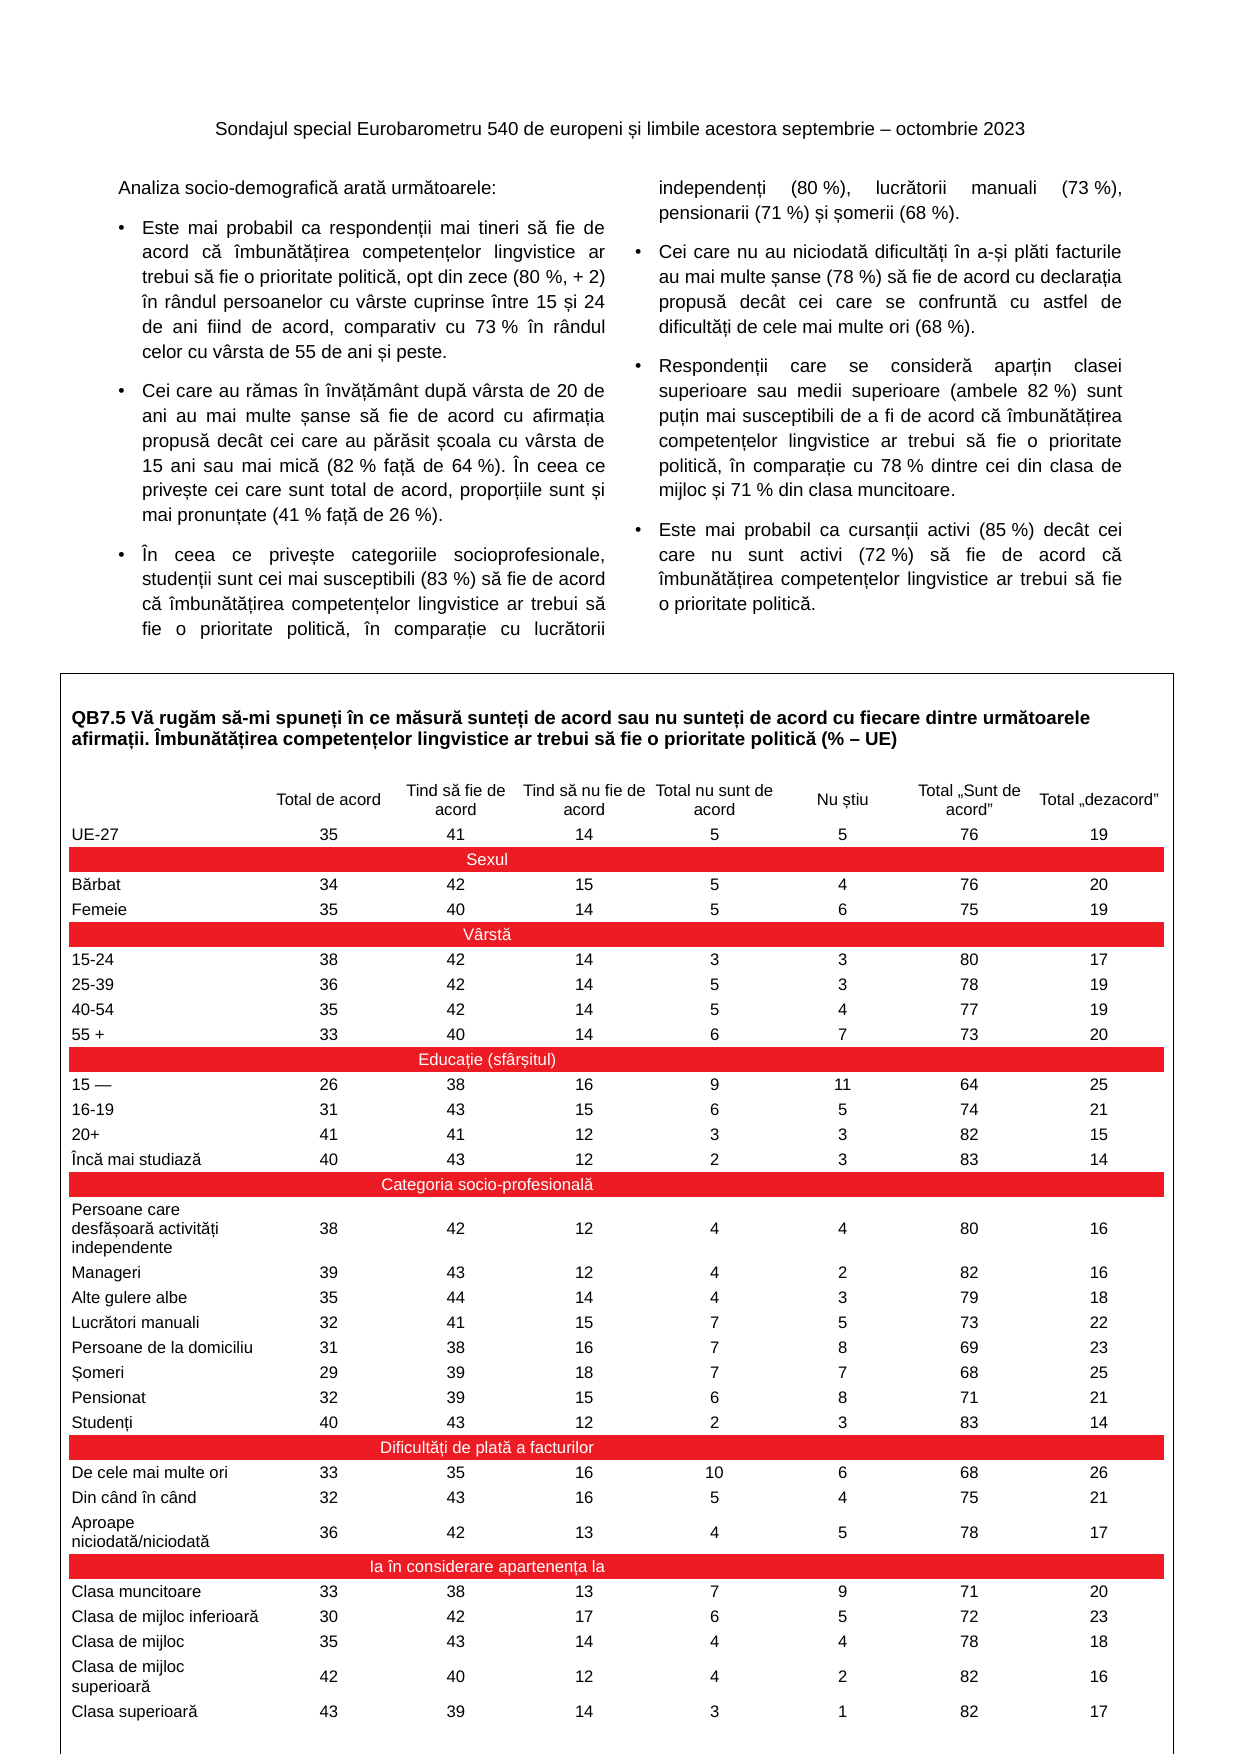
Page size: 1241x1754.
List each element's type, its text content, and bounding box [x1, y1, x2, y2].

table_cell 9 [649, 1072, 779, 1097]
table_cell 16 [519, 1460, 649, 1485]
table_cell 43 [265, 1699, 392, 1723]
table_cell 35 [265, 1629, 392, 1654]
table_cell 71 [906, 1385, 1033, 1410]
table_cell 80 [906, 947, 1033, 972]
table_cell 30 [265, 1604, 392, 1629]
table_cell 5 [649, 997, 779, 1022]
table_cell 4 [779, 1485, 906, 1510]
table_cell 74 [906, 1097, 1033, 1122]
table_cell 38 [392, 1335, 519, 1360]
table_cell 4 [779, 997, 906, 1022]
table_cell 71 [906, 1579, 1033, 1604]
table_cell Pensionat [69, 1385, 265, 1410]
table_cell 14 [519, 997, 649, 1022]
table_cell 32 [265, 1485, 392, 1510]
table_cell 4 [779, 872, 906, 897]
table_cell Studenți [69, 1410, 265, 1435]
table_cell De cele mai multe ori [69, 1460, 265, 1485]
table_cell [906, 1172, 1033, 1197]
table_cell 77 [906, 997, 1033, 1022]
table_cell 12 [519, 1122, 649, 1147]
table_cell 40-54 [69, 997, 265, 1022]
table_cell 3 [779, 947, 906, 972]
table_cell [906, 922, 1033, 947]
table_cell 39 [392, 1360, 519, 1385]
table_cell 15 [519, 1097, 649, 1122]
table_cell 21 [1033, 1097, 1164, 1122]
table_cell 35 [392, 1460, 519, 1485]
table_cell 17 [1033, 1699, 1164, 1723]
table_cell 36 [265, 972, 392, 997]
table_cell Total „Sunt de acord” [906, 778, 1033, 822]
table_cell 32 [265, 1385, 392, 1410]
table_cell 43 [392, 1485, 519, 1510]
table_cell Șomeri [69, 1360, 265, 1385]
table_cell 19 [1033, 972, 1164, 997]
table_cell 15 [519, 872, 649, 897]
table_cell 3 [779, 1122, 906, 1147]
table_cell 4 [649, 1285, 779, 1310]
table_cell 82 [906, 1654, 1033, 1698]
table_cell 15 [519, 1310, 649, 1335]
table_cell 6 [649, 1385, 779, 1410]
table_cell 19 [1033, 822, 1164, 847]
table_cell [906, 1047, 1033, 1072]
table_cell 20 [1033, 1022, 1164, 1047]
table_cell [1033, 1172, 1164, 1197]
table_cell Femeie [69, 897, 265, 922]
table_cell 14 [519, 947, 649, 972]
table_cell Manageri [69, 1260, 265, 1285]
table_cell 83 [906, 1147, 1033, 1172]
table_cell 15 [519, 1385, 649, 1410]
table_cell 18 [1033, 1629, 1164, 1654]
table_cell 43 [392, 1147, 519, 1172]
table_cell 23 [1033, 1604, 1164, 1629]
table_cell 40 [265, 1410, 392, 1435]
table_header QB7.5 Vă rugăm să-mi spuneți în ce măsură sunteți de acord sau nu sunteți de acord cu fiecare dintre următoarele afirmații. Îmbunătățirea competențelor lingvistice ar trebui să fie o prioritate politică (% – UE) [69, 704, 1164, 753]
table_cell 6 [649, 1097, 779, 1122]
table_cell Tind să nu fie de acord [519, 778, 649, 822]
table_cell 14 [1033, 1410, 1164, 1435]
table_cell [779, 753, 906, 778]
table_cell 7 [649, 1579, 779, 1604]
table_cell 42 [265, 1654, 392, 1698]
table_cell 38 [265, 1197, 392, 1260]
table_cell Vârstă [69, 922, 906, 947]
table_cell 35 [265, 822, 392, 847]
table_cell 43 [392, 1410, 519, 1435]
table_cell 7 [779, 1022, 906, 1047]
list Cei care au rămas în învățământ după vârsta de 20 de ani au mai multe șanse să fie de acord cu afirmația propusă decât cei care au părăsit școala cu vârsta de 15 ani sau mai mică (82 % față de 64 %). În ceea ce privește cei care sunt total de acord, proporțiile sunt și mai pronunțate (41 % față de 26 %). [118, 380, 605, 526]
table_cell 12 [519, 1260, 649, 1285]
table_cell 44 [392, 1285, 519, 1310]
table_cell 5 [649, 897, 779, 922]
table_cell Lucrători manuali [69, 1310, 265, 1335]
table_cell 23 [1033, 1335, 1164, 1360]
table_cell 40 [392, 897, 519, 922]
table_cell 75 [906, 1485, 1033, 1510]
table_cell 83 [906, 1410, 1033, 1435]
table_cell 21 [1033, 1485, 1164, 1510]
table_cell 4 [779, 1197, 906, 1260]
table_cell 78 [906, 1629, 1033, 1654]
table_cell 26 [1033, 1460, 1164, 1485]
table_cell 64 [906, 1072, 1033, 1097]
table_cell 16 [519, 1335, 649, 1360]
table_cell 33 [265, 1460, 392, 1485]
table_cell 5 [779, 1097, 906, 1122]
table_cell 20+ [69, 1122, 265, 1147]
table_cell 5 [779, 822, 906, 847]
table_cell 5 [649, 872, 779, 897]
table_cell 6 [649, 1022, 779, 1047]
table_cell 35 [265, 997, 392, 1022]
table_cell 76 [906, 872, 1033, 897]
table_cell Tind să fie de acord [392, 778, 519, 822]
table_cell [1033, 753, 1164, 778]
table_cell 69 [906, 1335, 1033, 1360]
table_cell 39 [392, 1385, 519, 1410]
table_cell [1033, 922, 1164, 947]
table_cell 2 [779, 1654, 906, 1698]
table_cell 35 [265, 897, 392, 922]
table_cell 42 [392, 1510, 519, 1554]
table_cell 5 [649, 822, 779, 847]
table_cell 4 [649, 1510, 779, 1554]
table_cell 17 [519, 1604, 649, 1629]
table_cell 75 [906, 897, 1033, 922]
table_cell Total de acord [265, 778, 392, 822]
table_cell 5 [649, 972, 779, 997]
table_cell 42 [392, 972, 519, 997]
table_cell Clasa de mijloc inferioară [69, 1604, 265, 1629]
table_cell 3 [649, 1699, 779, 1723]
table_cell 7 [649, 1310, 779, 1335]
table_cell 80 [906, 1197, 1033, 1260]
table_cell 35 [265, 1285, 392, 1310]
table_cell 14 [519, 972, 649, 997]
table_cell 5 [649, 1485, 779, 1510]
table_cell 14 [519, 1285, 649, 1310]
table_cell Total „dezacord” [1033, 778, 1164, 822]
table_cell 55 + [69, 1022, 265, 1047]
table_cell 43 [392, 1097, 519, 1122]
text Analiza socio-demografică arată următoarele: [118, 177, 605, 199]
table_cell 39 [265, 1260, 392, 1285]
table_cell 19 [1033, 997, 1164, 1022]
table_cell 25-39 [69, 972, 265, 997]
table_cell 82 [906, 1699, 1033, 1723]
table_cell 38 [392, 1072, 519, 1097]
table_cell Clasa de mijloc [69, 1629, 265, 1654]
table_cell 38 [392, 1579, 519, 1604]
table_cell 12 [519, 1654, 649, 1698]
table_cell [265, 753, 392, 778]
table_cell 12 [519, 1410, 649, 1435]
table_cell Persoane de la domiciliu [69, 1335, 265, 1360]
table_cell Educație (sfârșitul) [69, 1047, 906, 1072]
table_cell 42 [392, 1604, 519, 1629]
table_cell 73 [906, 1022, 1033, 1047]
table_cell 4 [649, 1260, 779, 1285]
table_cell 16 [519, 1485, 649, 1510]
table_cell 14 [519, 822, 649, 847]
table_cell Categoria socio-profesională [69, 1172, 906, 1197]
table_cell 3 [649, 1122, 779, 1147]
list În ceea ce privește categoriile socioprofesionale, studenții sunt cei mai susceptibili (83 %) să fie de acord că îmbunătățirea competențelor lingvistice ar trebui să fie o prioritate politică, în comparație cu lucrătorii [118, 543, 605, 639]
table_cell [906, 753, 1033, 778]
table_cell 78 [906, 972, 1033, 997]
table_cell 68 [906, 1460, 1033, 1485]
table_cell 12 [519, 1147, 649, 1172]
table_cell 18 [1033, 1285, 1164, 1310]
table_cell 16 [1033, 1197, 1164, 1260]
table_cell UE-27 [69, 822, 265, 847]
table_cell 11 [779, 1072, 906, 1097]
table_cell 8 [779, 1335, 906, 1360]
table_cell 17 [1033, 1510, 1164, 1554]
table_cell 5 [779, 1310, 906, 1335]
table_cell 7 [649, 1360, 779, 1385]
table_cell 38 [265, 947, 392, 972]
table_cell 33 [265, 1579, 392, 1604]
table_cell 73 [906, 1310, 1033, 1335]
table_cell 14 [519, 1699, 649, 1723]
table_cell 31 [265, 1335, 392, 1360]
table_cell [906, 1435, 1033, 1460]
table_cell Persoane care desfășoară activități independente [69, 1197, 265, 1260]
table_cell 6 [779, 897, 906, 922]
table_cell 3 [779, 1410, 906, 1435]
table_cell 42 [392, 997, 519, 1022]
table_cell 40 [392, 1022, 519, 1047]
table_cell 13 [519, 1579, 649, 1604]
table_cell 42 [392, 872, 519, 897]
table_cell 2 [649, 1410, 779, 1435]
table_cell Clasa superioară [69, 1699, 265, 1723]
table_cell 34 [265, 872, 392, 897]
table_cell 15 [1033, 1122, 1164, 1147]
table_cell Încă mai studiază [69, 1147, 265, 1172]
table_cell 6 [779, 1460, 906, 1485]
table_cell 16-19 [69, 1097, 265, 1122]
table_cell 7 [779, 1360, 906, 1385]
table_cell Total nu sunt de acord [649, 778, 779, 822]
table_cell 82 [906, 1122, 1033, 1147]
table_cell 31 [265, 1097, 392, 1122]
table_cell 14 [519, 897, 649, 922]
table_cell 82 [906, 1260, 1033, 1285]
table_cell 42 [392, 1197, 519, 1260]
table_cell 40 [392, 1654, 519, 1698]
table_cell 18 [519, 1360, 649, 1385]
table_cell Dificultăți de plată a facturilor [69, 1435, 906, 1460]
table_cell 41 [265, 1122, 392, 1147]
table_cell 43 [392, 1260, 519, 1285]
table_cell 43 [392, 1629, 519, 1654]
table_cell [1033, 1047, 1164, 1072]
table_cell 16 [519, 1072, 649, 1097]
table_cell 7 [649, 1335, 779, 1360]
table_cell 21 [1033, 1385, 1164, 1410]
table_cell 14 [519, 1022, 649, 1047]
table_cell Alte gulere albe [69, 1285, 265, 1310]
table_cell 42 [392, 947, 519, 972]
table_cell 15 — [69, 1072, 265, 1097]
table_cell 13 [519, 1510, 649, 1554]
table_cell 15-24 [69, 947, 265, 972]
table_cell 2 [649, 1147, 779, 1172]
table_cell 1 [779, 1699, 906, 1723]
table_cell 14 [1033, 1147, 1164, 1172]
table_cell 14 [519, 1629, 649, 1654]
list independenți (80 %), lucrătorii manuali (73 %), pensionarii (71 %) și șomerii (68 %). [635, 177, 1122, 223]
table_cell 17 [1033, 947, 1164, 972]
table_cell 25 [1033, 1072, 1164, 1097]
table_cell 12 [519, 1197, 649, 1260]
list Este mai probabil ca respondenții mai tineri să fie de acord că îmbunătățirea competențelor lingvistice ar trebui să fie o prioritate politică, opt din zece (80 %, + 2) în rândul persoanelor cu vârste cuprinse între 15 și 24 de ani fiind de acord, comparativ cu 73 % în rândul celor cu vârsta de 55 de ani și peste. [118, 216, 605, 362]
table_cell Din când în când [69, 1485, 265, 1510]
table_cell 79 [906, 1285, 1033, 1310]
list Este mai probabil ca cursanții activi (85 %) decât cei care nu sunt activi (72 %) să fie de acord că îmbunătățirea competențelor lingvistice ar trebui să fie o prioritate politică. [635, 518, 1122, 614]
table_cell [649, 753, 779, 778]
list Respondenții care se consideră aparțin clasei superioare sau medii superioare (ambele 82 %) sunt puțin mai susceptibili de a fi de acord că îmbunătățirea competențelor lingvistice ar trebui să fie o prioritate politică, în comparație cu 78 % dintre cei din clasa de mijloc și 71 % din clasa muncitoare. [635, 355, 1122, 501]
table_cell 32 [265, 1310, 392, 1335]
table_cell 16 [1033, 1260, 1164, 1285]
table_cell [906, 847, 1033, 872]
table_cell Nu știu [779, 778, 906, 822]
table_cell Aproape niciodată/niciodată [69, 1510, 265, 1554]
table_cell 76 [906, 822, 1033, 847]
table_cell 5 [779, 1604, 906, 1629]
table_cell [519, 753, 649, 778]
table_cell Clasa muncitoare [69, 1579, 265, 1604]
table_cell 20 [1033, 872, 1164, 897]
table_cell 33 [265, 1022, 392, 1047]
table_cell 4 [649, 1654, 779, 1698]
table_cell 36 [265, 1510, 392, 1554]
table_cell 4 [649, 1197, 779, 1260]
table_cell 29 [265, 1360, 392, 1385]
table_cell 9 [779, 1579, 906, 1604]
table_cell Sexul [69, 847, 906, 872]
table_cell [69, 753, 265, 778]
table_cell 41 [392, 1310, 519, 1335]
table_cell 3 [779, 972, 906, 997]
table_cell 2 [779, 1260, 906, 1285]
table_cell 25 [1033, 1360, 1164, 1385]
table_cell 4 [779, 1629, 906, 1654]
table_cell 20 [1033, 1579, 1164, 1604]
table_cell 19 [1033, 897, 1164, 922]
table_cell Ia în considerare apartenența la [69, 1554, 906, 1579]
table_cell 8 [779, 1385, 906, 1410]
table_cell Clasa de mijloc superioară [69, 1654, 265, 1698]
list Cei care nu au niciodată dificultăți în a-și plăti facturile au mai multe șanse (78 %) să fie de acord cu declarația propusă decât cei care se confruntă cu astfel de dificultăți de cele mai multe ori (68 %). [635, 241, 1122, 337]
table_cell 22 [1033, 1310, 1164, 1335]
table_cell 10 [649, 1460, 779, 1485]
table_cell 3 [649, 947, 779, 972]
table_cell 40 [265, 1147, 392, 1172]
table_cell 3 [779, 1147, 906, 1172]
table_cell 4 [649, 1629, 779, 1654]
table_cell [906, 1554, 1033, 1579]
table_cell [392, 753, 519, 778]
table_cell 3 [779, 1285, 906, 1310]
table_cell [1033, 847, 1164, 872]
table_cell 5 [779, 1510, 906, 1554]
table_cell 26 [265, 1072, 392, 1097]
table_cell 78 [906, 1510, 1033, 1554]
table_cell Bărbat [69, 872, 265, 897]
table_cell 39 [392, 1699, 519, 1723]
table_cell 16 [1033, 1654, 1164, 1698]
table_cell 41 [392, 822, 519, 847]
table_cell [1033, 1554, 1164, 1579]
table_cell [69, 778, 265, 822]
table_cell [1033, 1435, 1164, 1460]
table_cell 6 [649, 1604, 779, 1629]
table_cell 41 [392, 1122, 519, 1147]
table_cell 72 [906, 1604, 1033, 1629]
table_cell 68 [906, 1360, 1033, 1385]
